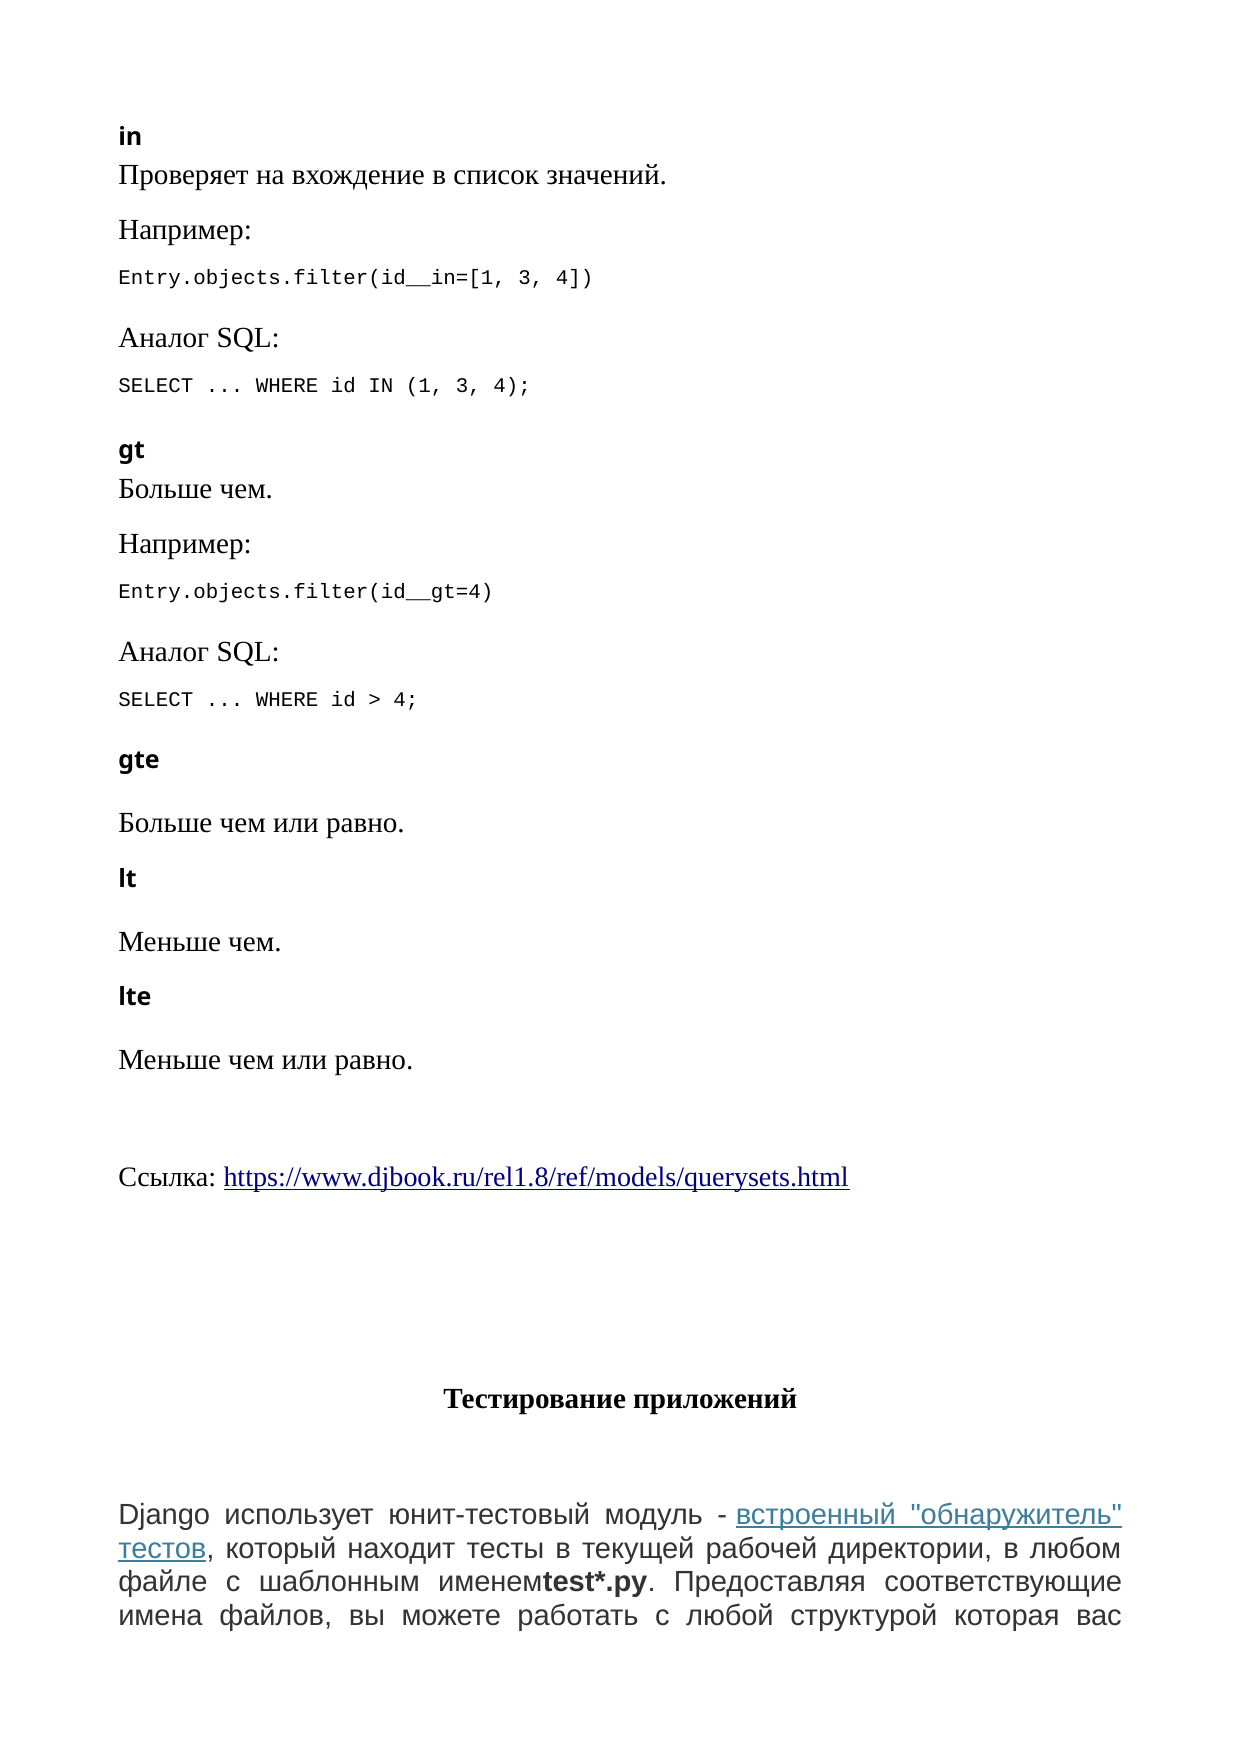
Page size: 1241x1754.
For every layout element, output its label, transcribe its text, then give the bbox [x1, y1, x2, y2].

text Проверяет на вхождение в список значений. [118, 157, 1122, 191]
text Тестирование приложений [118, 1382, 1122, 1415]
subtitle in [118, 118, 1122, 152]
subtitle gte [118, 742, 1122, 776]
subtitle lt [118, 860, 1122, 894]
text Например: [118, 526, 1122, 559]
text Больше чем или равно. [118, 805, 1122, 839]
text SELECT ... WHERE id > 4; [118, 689, 1122, 712]
text Аналог SQL: [118, 320, 1122, 353]
text Entry.objects.filter(id__in=[1, 3, 4]) [118, 267, 1122, 291]
text Entry.objects.filter(id__gt=4) [118, 581, 1122, 604]
subtitle gt [118, 432, 1122, 466]
text Django использует юнит-тестовый модуль - встроенный "обнаружитель" тестов, который находит тесты в текущей рабочей директории, в любом файле с шаблонным именемtest*.py. Предоставляя соответствующие имена файлов, вы можете работать с любой структурой которая вас [118, 1497, 1122, 1631]
text Меньше чем. [118, 924, 1122, 957]
text Например: [118, 212, 1122, 246]
text Больше чем. [118, 471, 1122, 505]
text Меньше чем или равно. [118, 1042, 1122, 1076]
text SELECT ... WHERE id IN (1, 3, 4); [118, 375, 1122, 398]
subtitle lte [118, 978, 1122, 1013]
text Аналог SQL: [118, 634, 1122, 667]
subtitle Ссылка: https://www.djbook.ru/rel1.8/ref/models/querysets.html [118, 1160, 1122, 1193]
